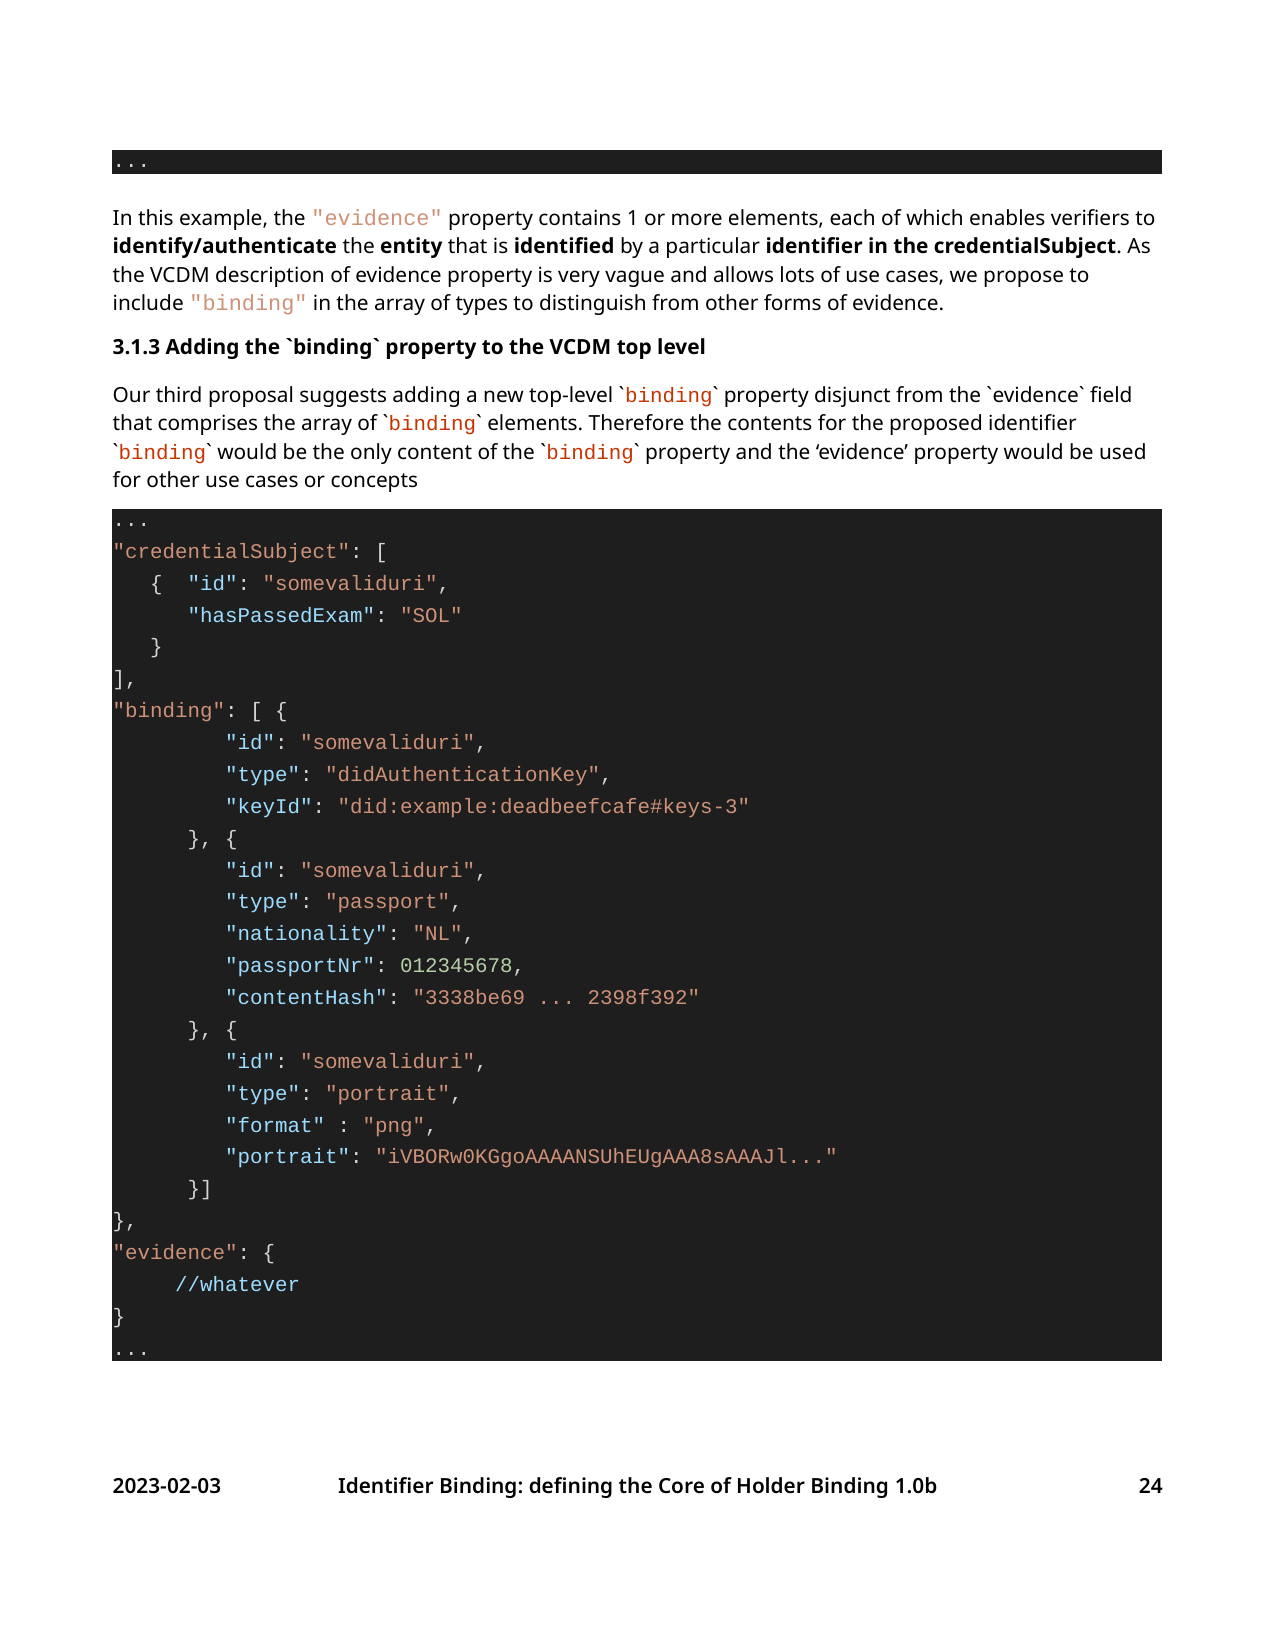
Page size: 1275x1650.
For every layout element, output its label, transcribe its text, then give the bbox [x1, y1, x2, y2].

text "type": "portrait", [112, 1083, 1162, 1106]
text } [112, 636, 1162, 660]
text "id": "somevaliduri", [112, 732, 1162, 756]
text "credentialSubject": [ [112, 541, 1162, 564]
text }] [112, 1178, 1162, 1202]
text "passportNr": 012345678, [112, 955, 1162, 979]
text "id": "somevaliduri", [112, 859, 1162, 883]
text "evidence": { [112, 1242, 1162, 1266]
text "nationality": "NL", [112, 923, 1162, 947]
text "contentHash": "3338be69 ... 2398f392" [112, 987, 1162, 1011]
text ], [112, 668, 1162, 692]
subtitle 3.1.3 Adding the `binding` property to the VCDM top level [112, 332, 1162, 361]
text { "id": "somevaliduri", [112, 573, 1162, 596]
text "type": "didAuthenticationKey", [112, 764, 1162, 788]
text "id": "somevaliduri", [112, 1051, 1162, 1074]
text }, { [112, 828, 1162, 851]
text }, [112, 1210, 1162, 1234]
text "type": "passport", [112, 891, 1162, 915]
text "binding": [ { [112, 700, 1162, 724]
text In this example, the "evidence" property contains 1 or more elements, each of which enables verifiers to identify/authenticate the entity that is identified by a particular identifier in the credentialSubject. As the VCDM description of evidence property is very vague and allows lots of use cases, we propose to include "binding" in the array of types to distinguish from other forms of evidence. [112, 203, 1162, 317]
text } [112, 1306, 1162, 1329]
text ... [112, 1338, 1162, 1361]
text "keyId": "did:example:deadbeefcafe#keys-3" [112, 796, 1162, 819]
text Our third proposal suggests adding a new top-level `binding` property disjunct from the `evidence` field that comprises the array of `binding` elements. Therefore the contents for the proposed identifier `binding` would be the only content of the `binding` property and the ‘evidence’ property would be used for other use cases or concepts [112, 380, 1162, 494]
text }, { [112, 1019, 1162, 1043]
text "format" : "png", [112, 1114, 1162, 1138]
text ... [112, 509, 1162, 533]
text ... [112, 150, 1162, 174]
text //whatever [112, 1274, 1162, 1298]
text "portrait": "iVBORw0KGgoAAAANSUhEUgAAA8sAAAJl..." [112, 1146, 1162, 1170]
text "hasPassedExam": "SOL" [112, 604, 1162, 628]
